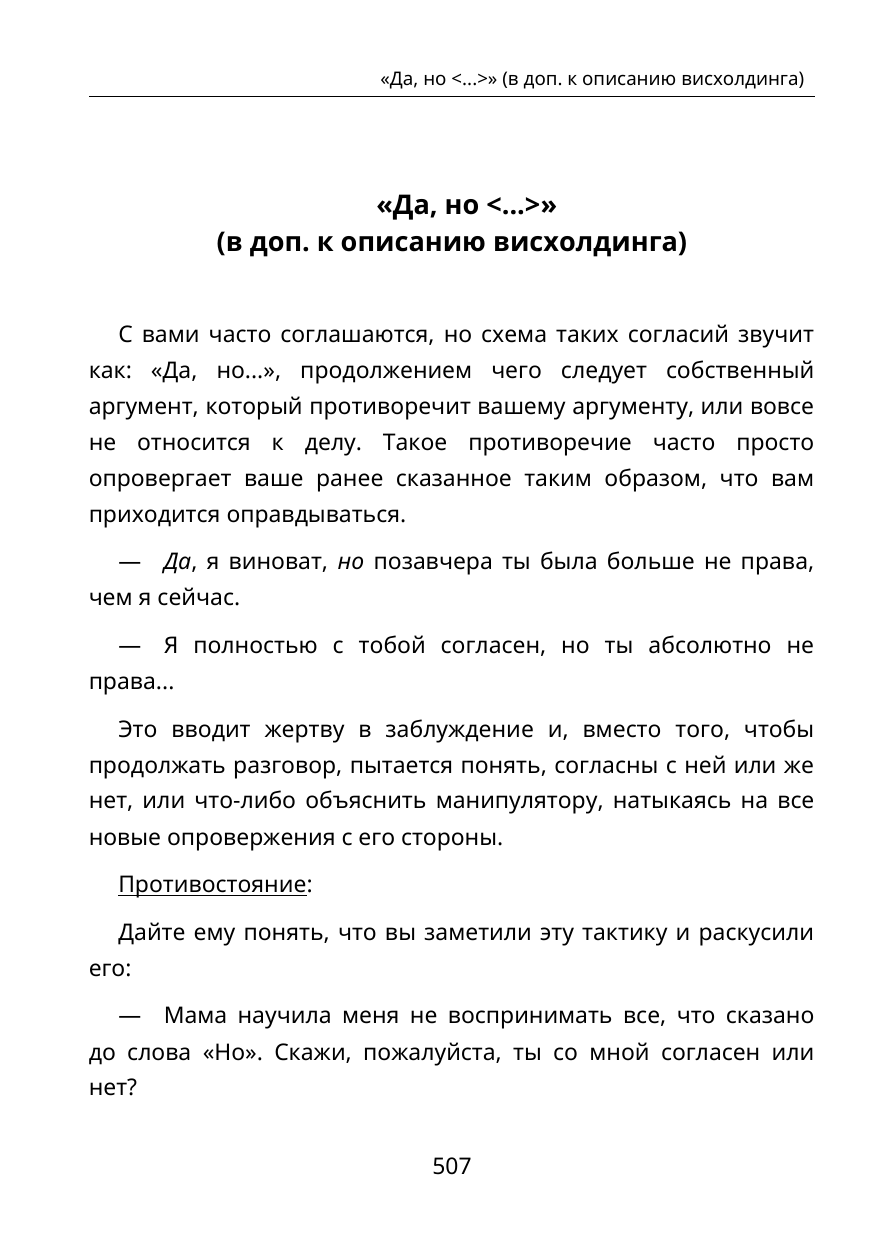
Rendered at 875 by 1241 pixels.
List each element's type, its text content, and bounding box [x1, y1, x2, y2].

text Дайте ему понять, что вы заметили эту тактику и раскусили его: [88, 916, 815, 983]
text Противостояние: [88, 868, 815, 899]
list Мама научила меня не воспринимать все, что сказано до слова «Но». Скажи, пожалуйста, ты со мной согласен или нет? [88, 999, 815, 1103]
subtitle «Да, но <...>» (в доп. к описанию висхолдинга) [88, 185, 815, 259]
list Я полностью с тобой согласен, но ты абсолютно не права... [88, 629, 815, 696]
text С вами часто соглашаются, но схема таких согласий звучит как: «Да, но...», продолжением чего следует собственный аргумент, который противоречит вашему аргументу, или вовсе не относится к делу. Такое противоречие часто просто опровергает ваше ранее сказанное таким образом, что вам приходится оправдываться. [88, 318, 815, 529]
text Это вводит жертву в заблуждение и, вместо того, чтобы продолжать разговор, пытается понять, согласны с ней или же нет, или что-либо объяснить манипулятору, натыкаясь на все новые опровержения с его стороны. [88, 713, 815, 852]
list Да, я виноват, но позавчера ты была больше не права, чем я сейчас. [88, 545, 815, 612]
